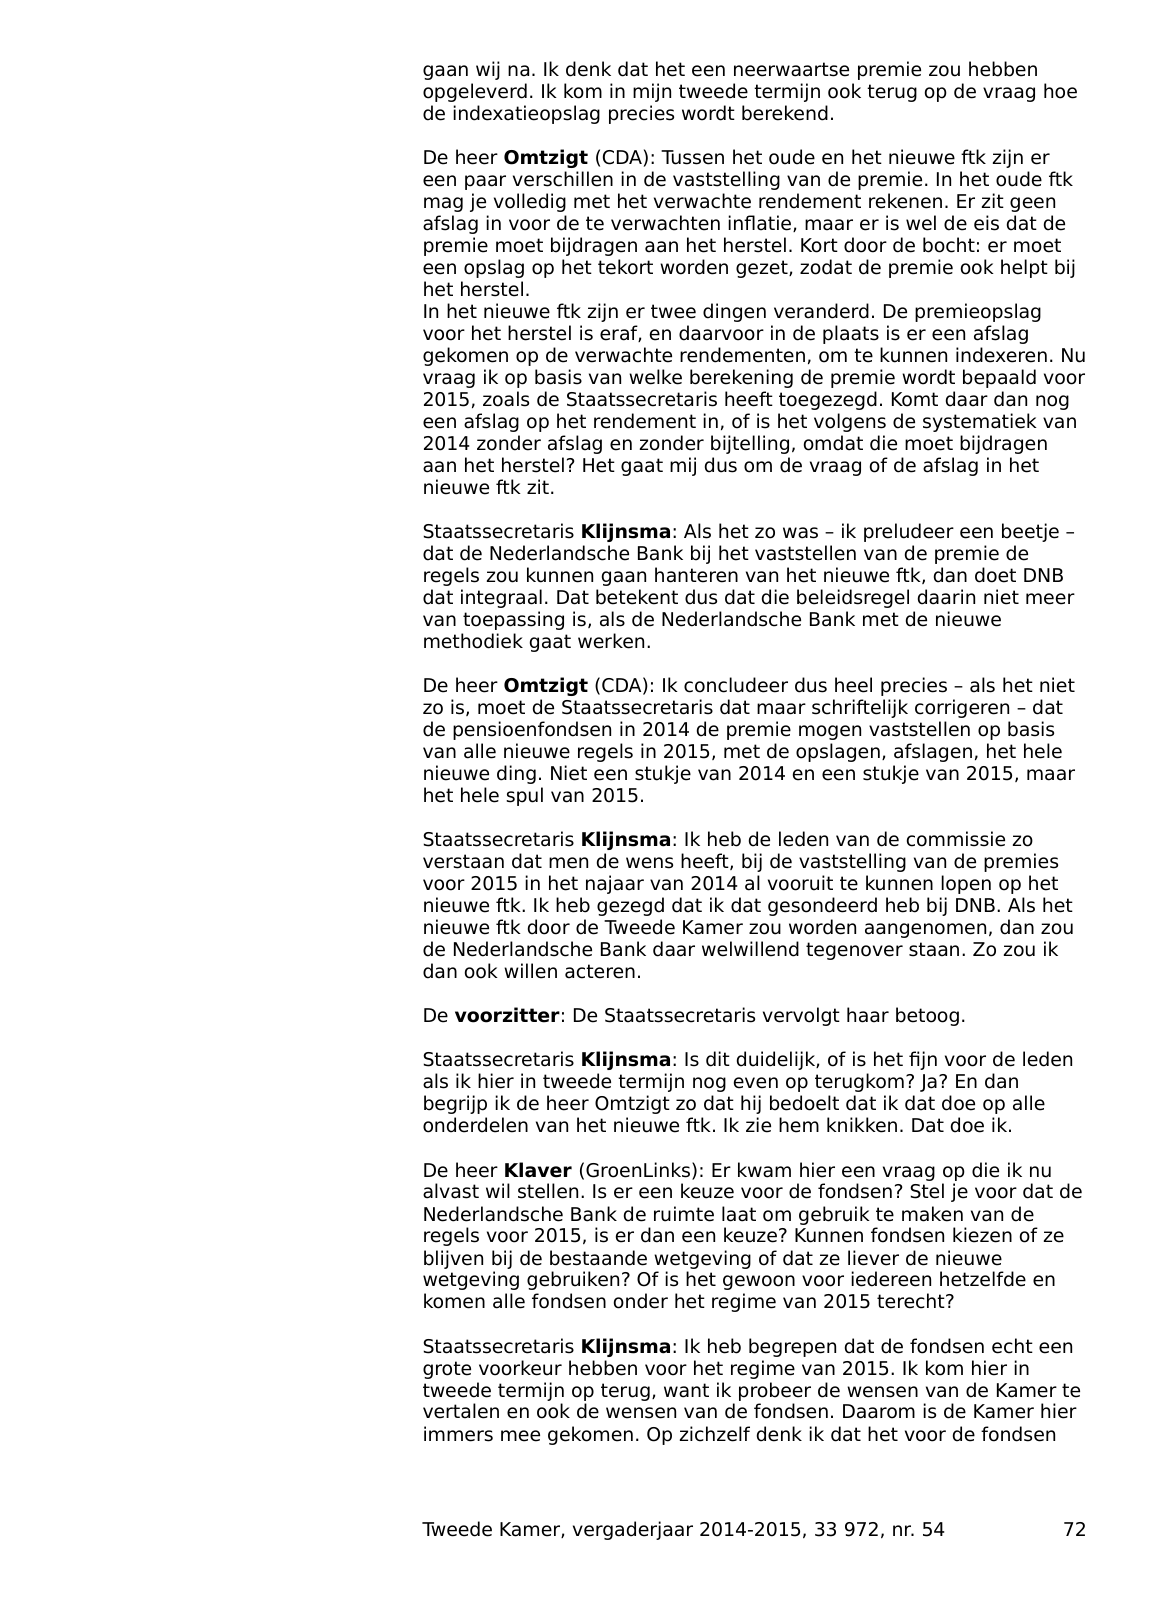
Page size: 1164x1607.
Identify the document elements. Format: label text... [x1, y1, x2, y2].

text Staatssecretaris Klijnsma: Ik heb de leden van de commissie zo verstaan dat men de wens heeft, bij de vaststelling van de premies voor 2015 in het najaar van 2014 al vooruit te kunnen lopen op het nieuwe ftk. Ik heb gezegd dat ik dat gesondeerd heb bij DNB. Als het nieuwe ftk door de Tweede Kamer zou worden aangenomen, dan zou de Nederlandsche Bank daar welwillend tegenover staan. Zo zou ik dan ook willen acteren. [422, 829, 1087, 983]
text gaan wij na. Ik denk dat het een neerwaartse premie zou hebben opgeleverd. Ik kom in mijn tweede termijn ook terug op de vraag hoe de indexatieopslag precies wordt berekend. [422, 59, 1087, 125]
text De heer Omtzigt (CDA): Tussen het oude en het nieuwe ftk zijn er een paar verschillen in de vaststelling van de premie. In het oude ftk mag je volledig met het verwachte rendement rekenen. Er zit geen afslag in voor de te verwachten inflatie, maar er is wel de eis dat de premie moet bijdragen aan het herstel. Kort door de bocht: er moet een opslag op het tekort worden gezet, zodat de premie ook helpt bij het herstel. [422, 147, 1087, 301]
text Staatssecretaris Klijnsma: Ik heb begrepen dat de fondsen echt een grote voorkeur hebben voor het regime van 2015. Ik kom hier in tweede termijn op terug, want ik probeer de wensen van de Kamer te vertalen en ook de wensen van de fondsen. Daarom is de Kamer hier immers mee gekomen. Op zichzelf denk ik dat het voor de fondsen [422, 1336, 1087, 1445]
text De heer Omtzigt (CDA): Ik concludeer dus heel precies – als het niet zo is, moet de Staatssecretaris dat maar schriftelijk corrigeren – dat de pensioenfondsen in 2014 de premie mogen vaststellen op basis van alle nieuwe regels in 2015, met de opslagen, afslagen, het hele nieuwe ding. Niet een stukje van 2014 en een stukje van 2015, maar het hele spul van 2015. [422, 675, 1087, 807]
text Staatssecretaris Klijnsma: Is dit duidelijk, of is het fijn voor de leden als ik hier in tweede termijn nog even op terugkom? Ja? En dan begrijp ik de heer Omtzigt zo dat hij bedoelt dat ik dat doe op alle onderdelen van het nieuwe ftk. Ik zie hem knikken. Dat doe ik. [422, 1049, 1087, 1137]
text De heer Klaver (GroenLinks): Er kwam hier een vraag op die ik nu alvast wil stellen. Is er een keuze voor de fondsen? Stel je voor dat de Nederlandsche Bank de ruimte laat om gebruik te maken van de regels voor 2015, is er dan een keuze? Kunnen fondsen kiezen of ze blijven bij de bestaande wetgeving of dat ze liever de nieuwe wetgeving gebruiken? Of is het gewoon voor iedereen hetzelfde en komen alle fondsen onder het regime van 2015 terecht? [422, 1159, 1087, 1313]
text Staatssecretaris Klijnsma: Als het zo was – ik preludeer een beetje – dat de Nederlandsche Bank bij het vaststellen van de premie de regels zou kunnen gaan hanteren van het nieuwe ftk, dan doet DNB dat integraal. Dat betekent dus dat die beleidsregel daarin niet meer van toepassing is, als de Nederlandsche Bank met de nieuwe methodiek gaat werken. [422, 521, 1087, 653]
text In het nieuwe ftk zijn er twee dingen veranderd. De premieopslag voor het herstel is eraf, en daarvoor in de plaats is er een afslag gekomen op de verwachte rendementen, om te kunnen indexeren. Nu vraag ik op basis van welke berekening de premie wordt bepaald voor 2015, zoals de Staatssecretaris heeft toegezegd. Komt daar dan nog een afslag op het rendement in, of is het volgens de systematiek van 2014 zonder afslag en zonder bijtelling, omdat die moet bijdragen aan het herstel? Het gaat mij dus om de vraag of de afslag in het nieuwe ftk zit. [422, 301, 1087, 499]
text De voorzitter: De Staatssecretaris vervolgt haar betoog. [422, 1005, 1087, 1027]
